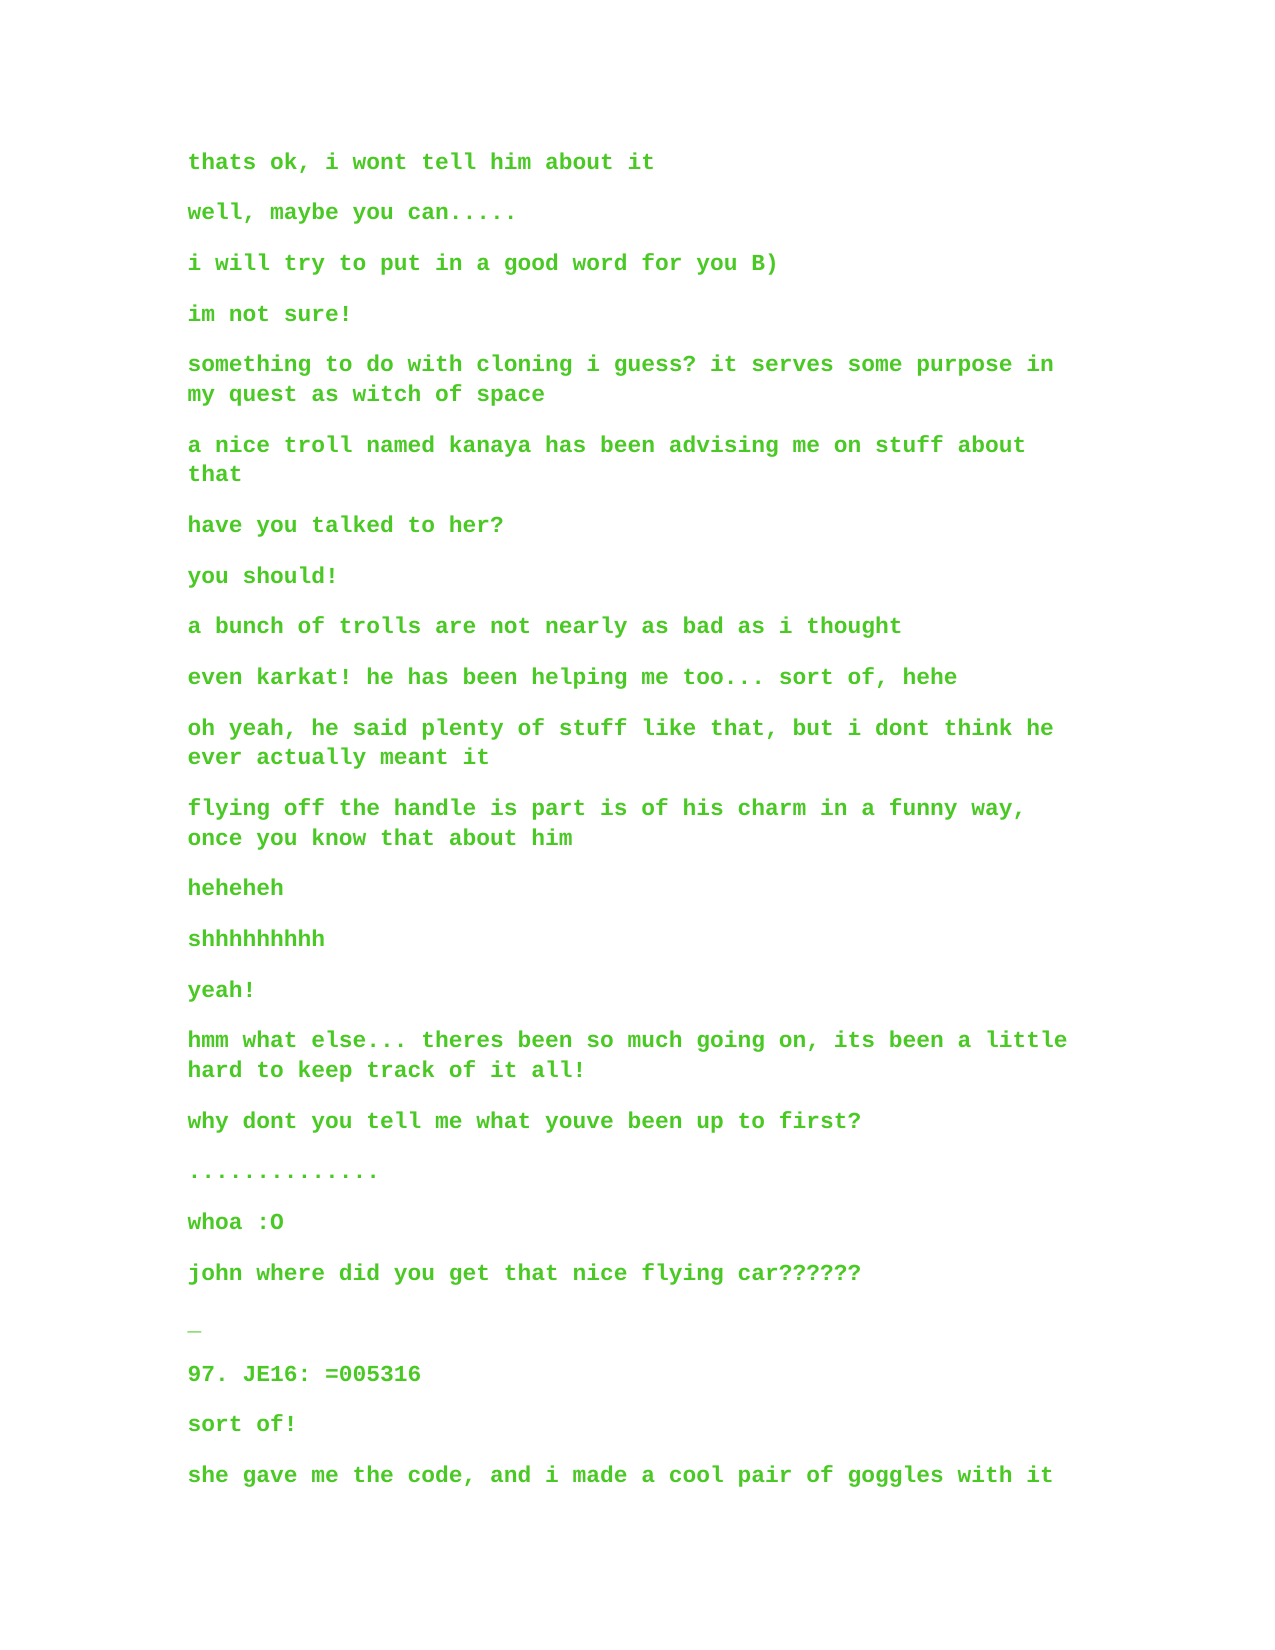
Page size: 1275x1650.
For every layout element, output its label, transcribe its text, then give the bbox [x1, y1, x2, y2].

text well, maybe you can..... [187, 201, 1087, 227]
text a bunch of trolls are not nearly as bad as i thought [187, 614, 1087, 641]
text _ [187, 1311, 1087, 1337]
text yeah! [187, 978, 1087, 1004]
text john where did you get that nice flying car?????? [187, 1261, 1087, 1287]
text i will try to put in a good word for you B) [187, 251, 1087, 277]
text a nice troll named kanaya has been advising me on stuff about that [187, 433, 1087, 489]
text .............. [187, 1159, 1087, 1186]
text whoa :O [187, 1210, 1087, 1236]
text hmm what else... theres been so much going on, its been a little hard to keep track of it all! [187, 1028, 1087, 1084]
text you should! [187, 564, 1087, 590]
text flying off the handle is part is of his charm in a funny way, once you know that about him [187, 796, 1087, 852]
text she gave me the code, and i made a cool pair of goggles with it [187, 1463, 1087, 1489]
text shhhhhhhhh [187, 927, 1087, 953]
text thats ok, i wont tell him about it [187, 150, 1087, 176]
text why dont you tell me what youve been up to first? [187, 1109, 1087, 1135]
text im not sure! [187, 302, 1087, 328]
text 97. JE16: =005316 [187, 1362, 1087, 1388]
text heheheh [187, 877, 1087, 903]
text something to do with cloning i guess? it serves some purpose in my quest as witch of space [187, 352, 1087, 408]
text even karkat! he has been helping me too... sort of, hehe [187, 665, 1087, 691]
text sort of! [187, 1413, 1087, 1439]
text oh yeah, he said plenty of stuff like that, but i dont think he ever actually meant it [187, 716, 1087, 772]
text have you talked to her? [187, 513, 1087, 539]
